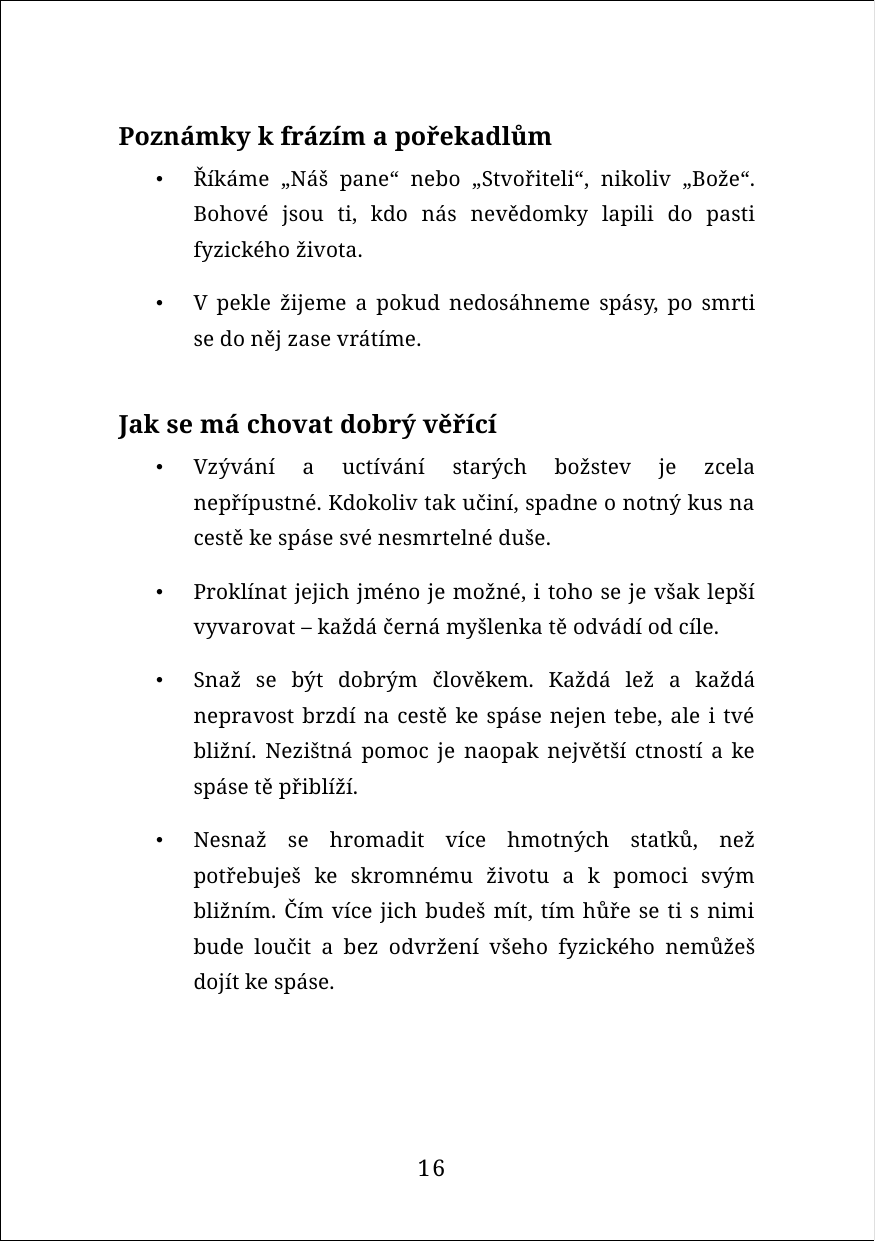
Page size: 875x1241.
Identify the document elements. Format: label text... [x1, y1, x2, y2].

list Vzývání a uctívání starých božstev je zcela nepřípustné. Kdokoliv tak učiní, spadne o notný kus na cestě ke spáse své nesmrtelné duše. [156, 452, 756, 552]
list V pekle žijeme a pokud nedosáhneme spásy, po smrti se do něj zase vrátíme. [156, 288, 756, 352]
subtitle Jak se má chovat dobrý věřící [118, 407, 756, 441]
list Snaž se být dobrým člověkem. Každá lež a každá nepravost brzdí na cestě ke spáse nejen tebe, ale i tvé bližní. Nezištná pomoc je naopak největší ctností a ke spáse tě přiblíží. [156, 666, 756, 801]
subtitle Poznámky k frázím a pořekadlům [118, 118, 756, 152]
list Říkáme „Náš pane“ nebo „Stvořiteli“, nikoliv „Bože“. Bohové jsou ti, kdo nás nevědomky lapili do pasti fyzického života. [156, 164, 756, 263]
list Nesnaž se hromadit více hmotných statků, než potřebuješ ke skromnému životu a k pomoci svým bližním. Čím více jich budeš mít, tím hůře se ti s nimi bude loučit a bez odvržení všeho fyzického nemůžeš dojít ke spáse. [156, 825, 756, 996]
list Proklínat jejich jméno je možné, i toho se je však lepší vyvarovat – každá černá myšlenka tě odvádí od cíle. [156, 577, 756, 641]
